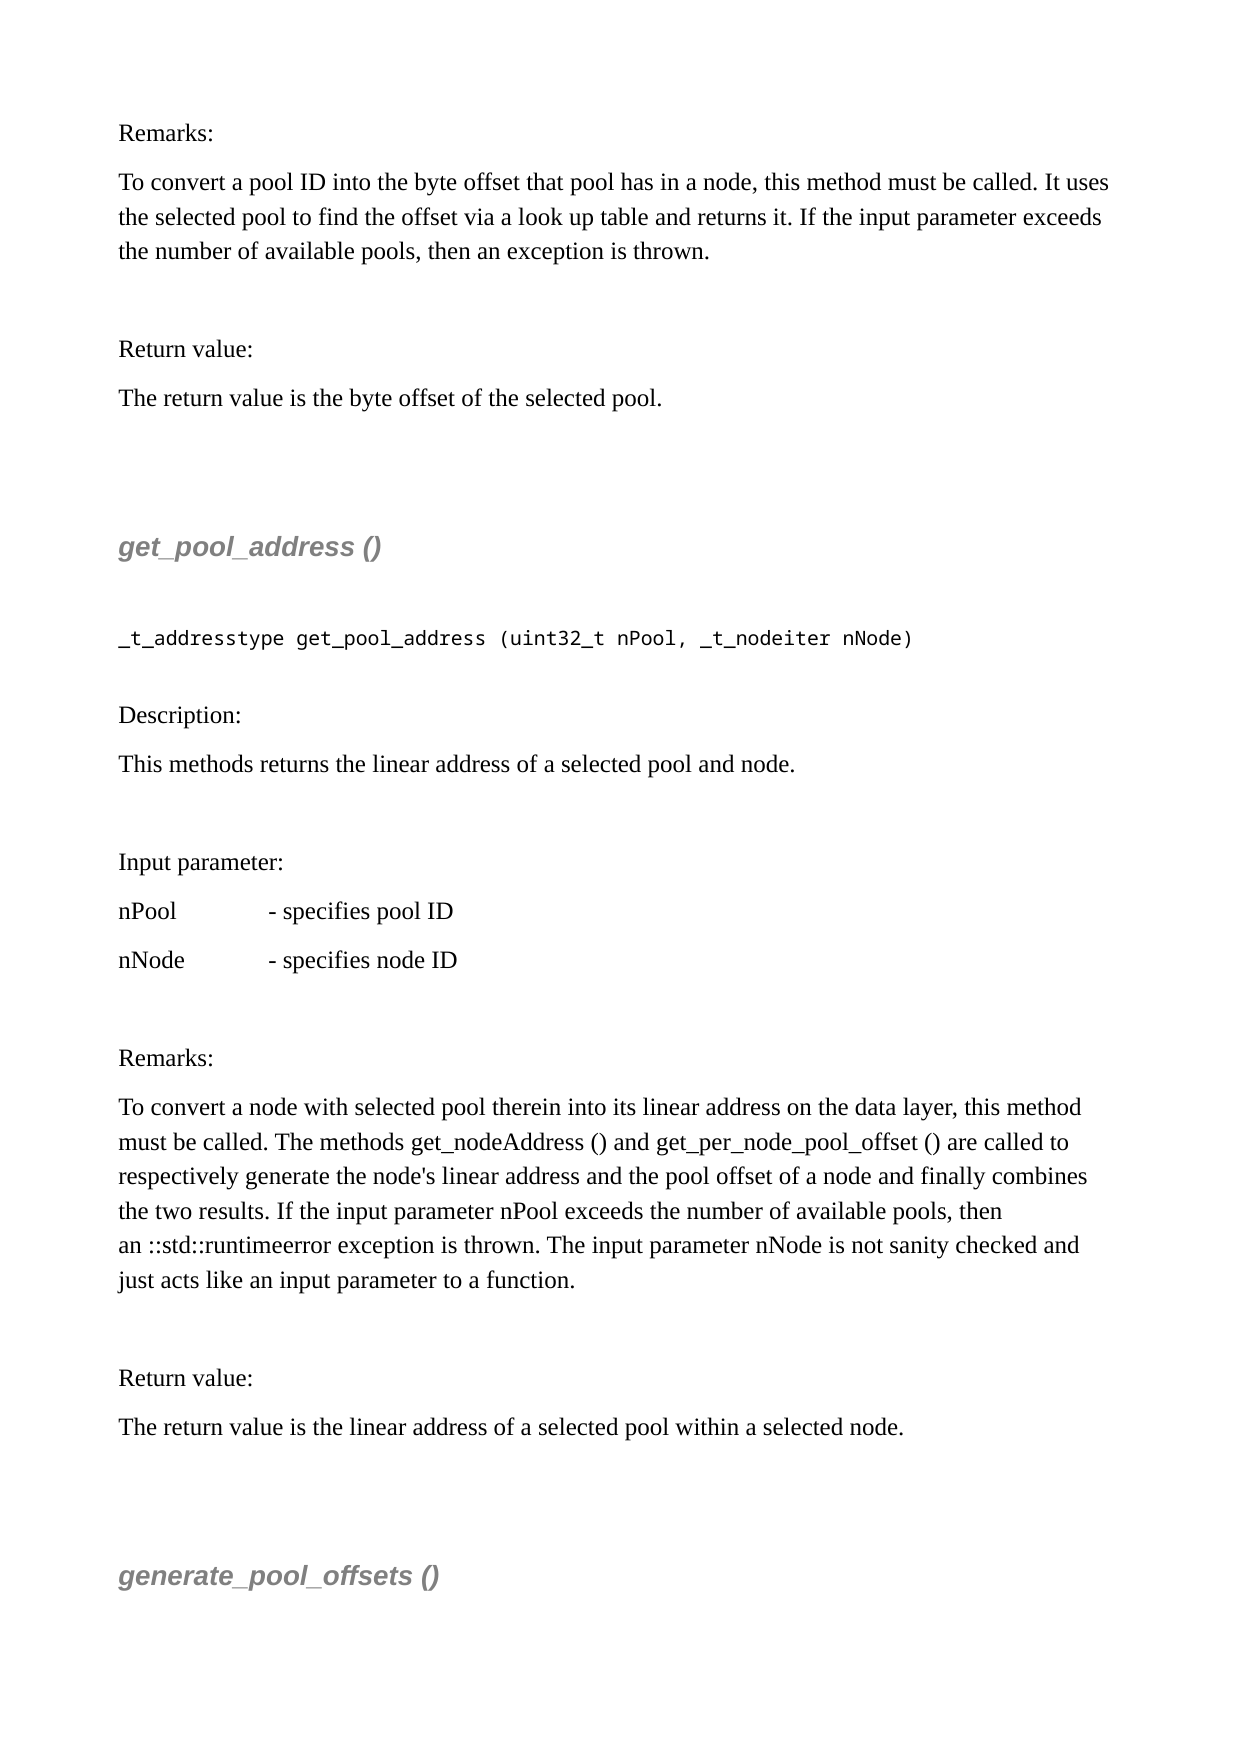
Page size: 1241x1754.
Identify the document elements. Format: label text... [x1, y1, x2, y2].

subtitle generate_pool_offsets () [118, 1559, 1122, 1591]
text This methods returns the linear address of a selected pool and node. [118, 749, 1122, 778]
text Description: [118, 700, 1122, 729]
text The return value is the byte offset of the selected pool. [118, 383, 1122, 412]
text Return value: [118, 334, 1122, 363]
text _t_addresstype get_pool_address (uint32_t nPool, _t_nodeiter nNode) [118, 624, 1122, 651]
text nNode - specifies node ID [118, 945, 1122, 974]
text Input parameter: [118, 847, 1122, 876]
text The return value is the linear address of a selected pool within a selected node. [118, 1412, 1122, 1441]
text Return value: [118, 1363, 1122, 1392]
text nPool - specifies pool ID [118, 896, 1122, 925]
text To convert a node with selected pool therein into its linear address on the data layer, this method must be called. The methods get_nodeAddress () and get_per_node_pool_offset () are called to respectively generate the node's linear address and the pool offset of a node and finally combines the two results. If the input parameter nPool exceeds the number of available pools, then an ::std::runtimeerror exception is thrown. The input parameter nNode is not sanity checked and just acts like an input parameter to a function. [118, 1092, 1122, 1294]
text Remarks: [118, 118, 1122, 147]
subtitle get_pool_address () [118, 531, 1122, 562]
text To convert a pool ID into the byte offset that pool has in a node, this method must be called. It uses the selected pool to find the offset via a look up table and returns it. If the input parameter exceeds the number of available pools, then an exception is thrown. [118, 167, 1122, 265]
text Remarks: [118, 1043, 1122, 1072]
